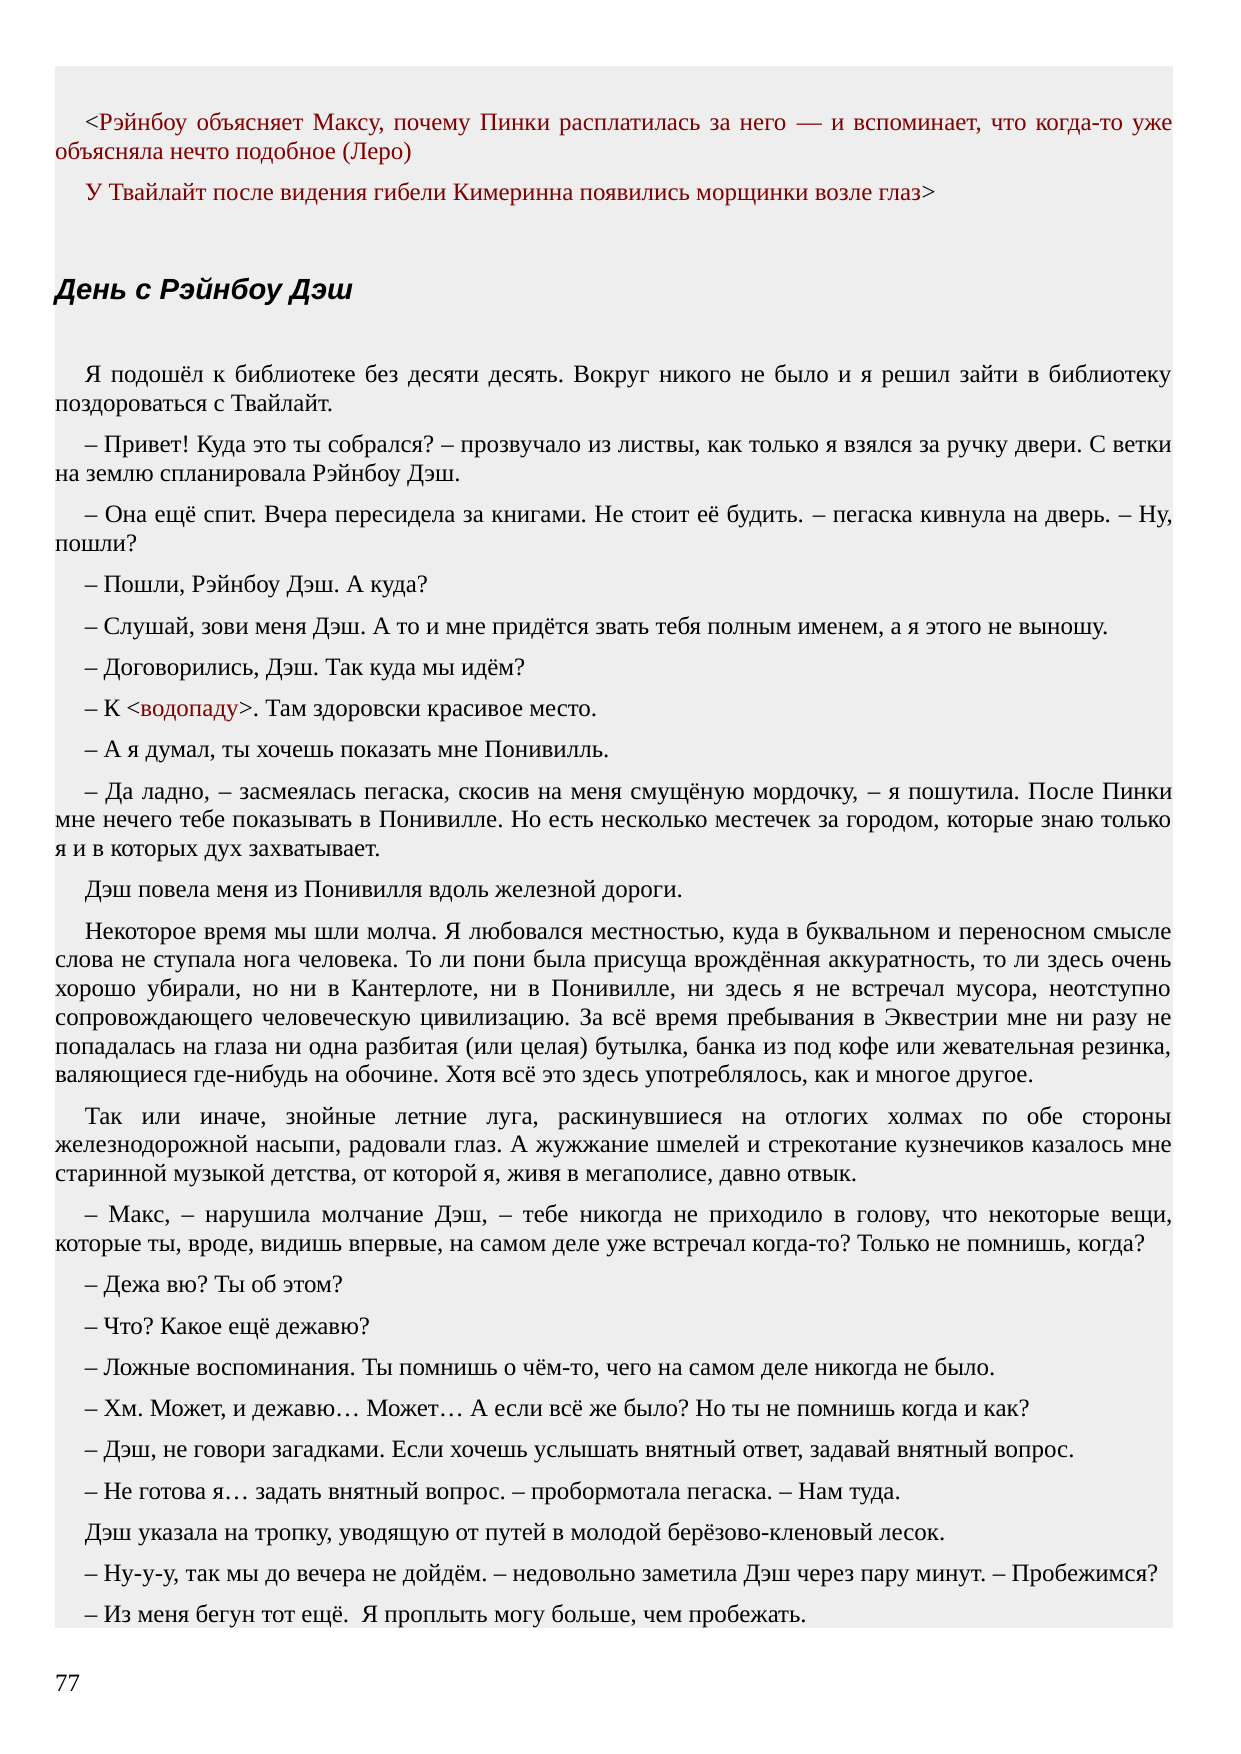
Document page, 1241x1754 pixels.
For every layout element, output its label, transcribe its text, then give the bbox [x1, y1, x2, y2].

text <Рэйнбоу объясняет Максу, почему Пинки расплатилась за него — и вспоминает, что когда-то уже объясняла нечто подобное (Леро) [55, 107, 1173, 165]
text – Да ладно, – засмеялась пегаска, скосив на меня смущёную мордочку, – я пошутила. После Пинки мне нечего тебе показывать в Понивилле. Но есть несколько местечек за городом, которые знаю только я и в которых дух захватывает. [55, 776, 1173, 862]
text Дэш указала на тропку, уводящую от путей в молодой берёзово-кленовый лесок. [55, 1517, 1173, 1546]
text Так или иначе, знойные летние луга, раскинувшиеся на отлогих холмах по обе стороны железнодорожной насыпи, радовали глаз. А жужжание шмелей и стрекотание кузнечиков казалось мне старинной музыкой детства, от которой я, живя в мегаполисе, давно отвык. [55, 1101, 1173, 1187]
text – Дэш, не говори загадками. Если хочешь услышать внятный ответ, задавай внятный вопрос. [55, 1434, 1173, 1463]
text – Пошли, Рэйнбоу Дэш. А куда? [55, 569, 1173, 598]
subtitle День с Рэйнбоу Дэш [55, 272, 1173, 306]
text – Что? Какое ещё дежавю? [55, 1311, 1173, 1339]
text – Хм. Может, и дежавю… Может… А если всё же было? Но ты не помнишь когда и как? [55, 1393, 1173, 1422]
text Некоторое время мы шли молча. Я любовался местностью, куда в буквальном и переносном смысле слова не ступала нога человека. То ли пони была присуща врождённая аккуратность, то ли здесь очень хорошо убирали, но ни в Кантерлоте, ни в Понивилле, ни здесь я не встречал мусора, неотступно сопровождающего человеческую цивилизацию. За всё время пребывания в Эквестрии мне ни разу не попадалась на глаза ни одна разбитая (или целая) бутылка, банка из под кофе или жевательная резинка, валяющиеся где-нибудь на обочине. Хотя всё это здесь употреблялось, как и многое другое. [55, 916, 1173, 1088]
text – Слушай, зови меня Дэш. А то и мне придётся звать тебя полным именем, а я этого не выношу. [55, 611, 1173, 639]
text – Не готова я… задать внятный вопрос. – пробормотала пегаска. – Нам туда. [55, 1476, 1173, 1504]
text – Она ещё спит. Вчера пересидела за книгами. Не стоит её будить. – пегаска кивнула на дверь. – Ну, пошли? [55, 499, 1173, 557]
text – Макс, – нарушила молчание Дэш, – тебе никогда не приходило в голову, что некоторые вещи, которые ты, вроде, видишь впервые, на самом деле уже встречал когда-то? Только не помнишь, когда? [55, 1199, 1173, 1257]
text – Привет! Куда это ты собрался? – прозвучало из листвы, как только я взялся за ручку двери. С ветки на землю спланировала Рэйнбоу Дэш. [55, 429, 1173, 487]
text – Ну-у-у, так мы до вечера не дойдём. – недовольно заметила Дэш через пару минут. – Пробежимся? [55, 1558, 1173, 1587]
text Я подошёл к библиотеке без десяти десять. Вокруг никого не было и я решил зайти в библиотеку поздороваться с Твайлайт. [55, 359, 1173, 417]
text – Дежа вю? Ты об этом? [55, 1269, 1173, 1298]
text У Твайлайт после видения гибели Кимеринна появились морщинки возле глаз> [55, 177, 1173, 206]
text – Договорились, Дэш. Так куда мы идём? [55, 652, 1173, 681]
text – Из меня бегун тот ещё. Я проплыть могу больше, чем пробежать. [55, 1599, 1173, 1628]
text – А я думал, ты хочешь показать мне Понивилль. [55, 734, 1173, 763]
text Дэш повела меня из Понивилля вдоль железной дороги. [55, 874, 1173, 903]
text – Ложные воспоминания. Ты помнишь о чём-то, чего на самом деле никогда не было. [55, 1352, 1173, 1381]
text – К <водопаду>. Там здоровски красивое место. [55, 693, 1173, 722]
